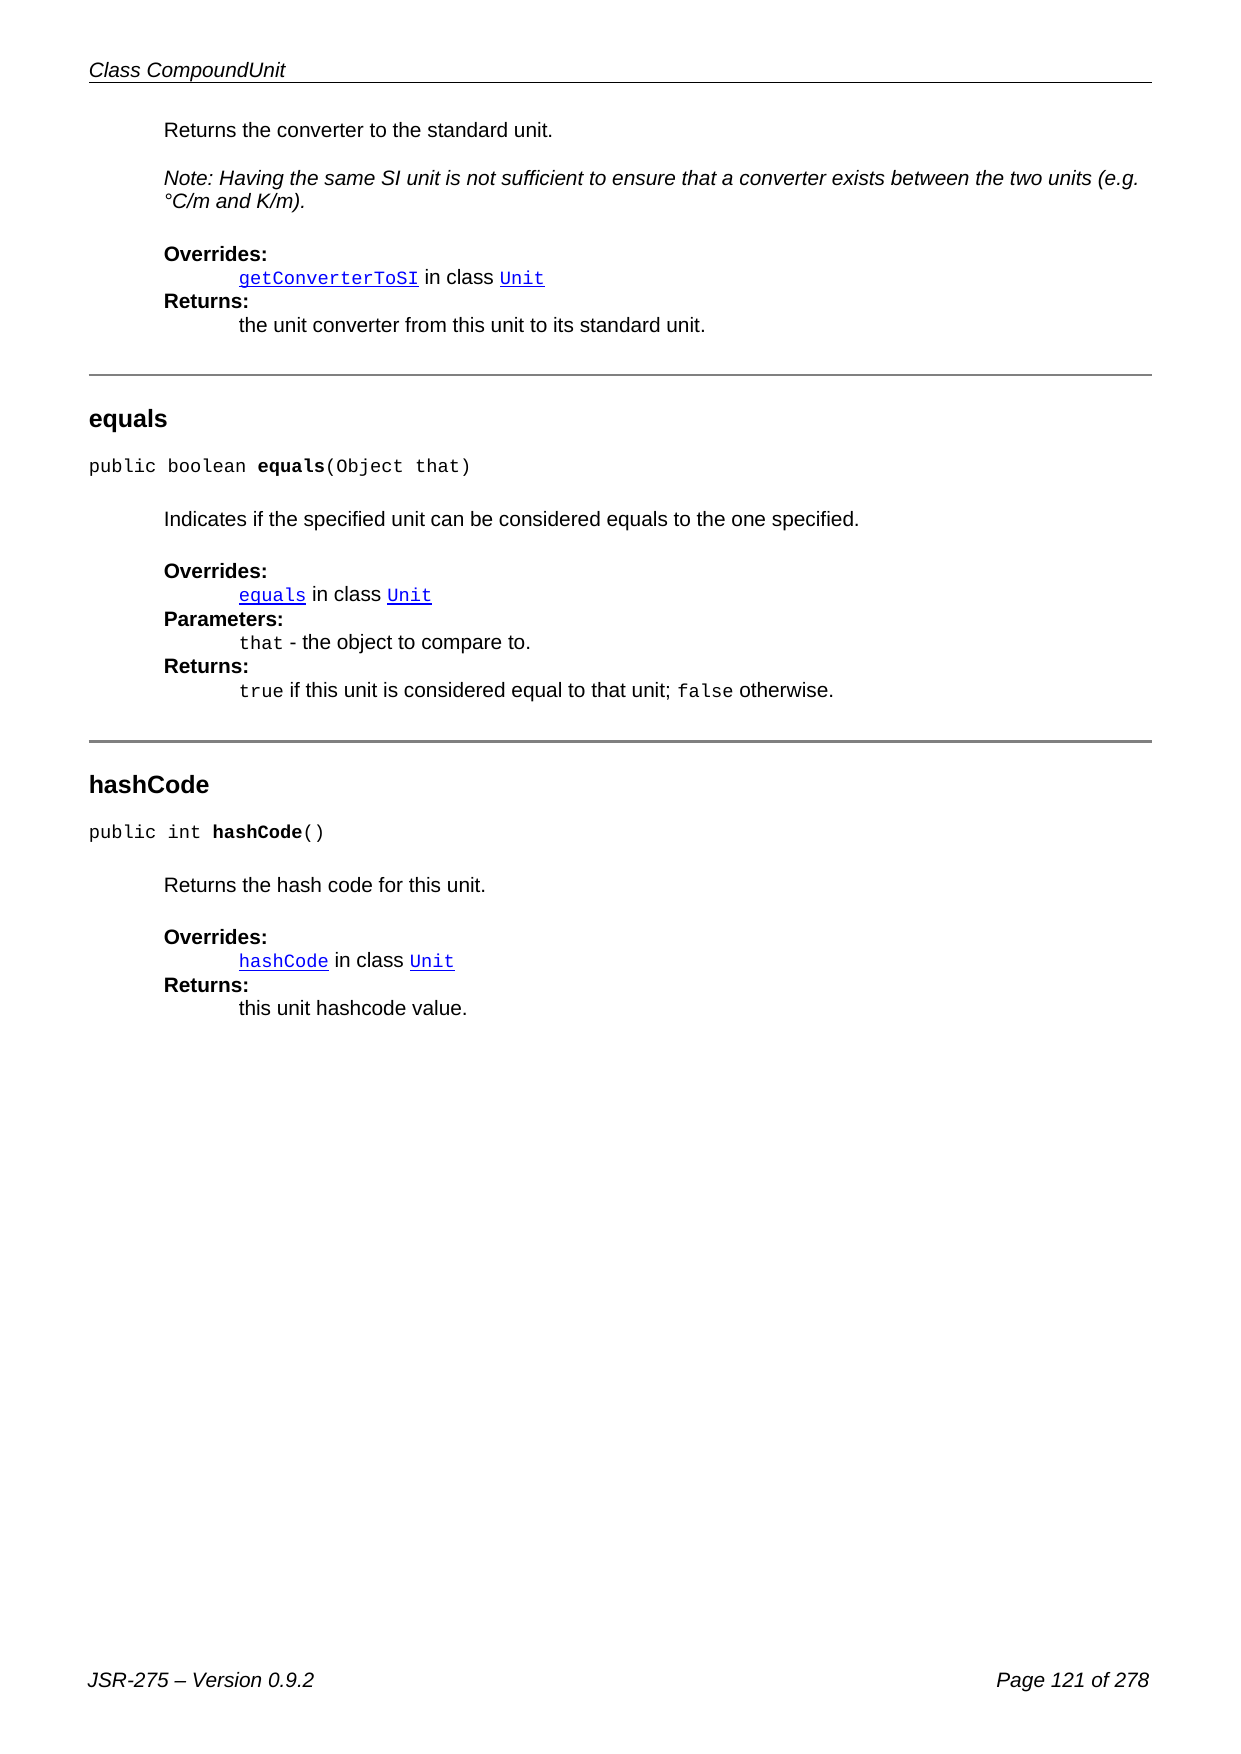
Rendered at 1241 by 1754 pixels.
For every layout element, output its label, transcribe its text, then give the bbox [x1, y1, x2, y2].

text Overrides: [163, 926, 1152, 949]
text this unit hashcode value. [238, 997, 1152, 1020]
text true if this unit is considered equal to that unit; false otherwise. [238, 678, 1152, 703]
text Note: Having the same SI unit is not sufficient to ensure that a converter exists between the two units (e.g. °C/m and K/m). [163, 167, 1152, 213]
text Indicates if the specified unit can be considered equals to the one specified. [163, 507, 1152, 530]
text getConverterToSI in class Unit [238, 266, 1152, 290]
subtitle hashCode [88, 771, 1152, 799]
subtitle equals [88, 405, 1152, 433]
text hashCode in class Unit [238, 949, 1152, 973]
text equals in class Unit [238, 583, 1152, 607]
text Returns the hash code for this unit. [163, 873, 1152, 897]
text Parameters: [163, 607, 1152, 631]
text Returns the converter to the standard unit. [163, 118, 1152, 142]
text Returns: [163, 290, 1152, 313]
text Returns: [163, 973, 1152, 997]
text public boolean equals(Object that) [88, 457, 1152, 478]
text Overrides: [163, 559, 1152, 583]
text Overrides: [163, 242, 1152, 266]
text Returns: [163, 655, 1152, 678]
text that - the object to compare to. [238, 631, 1152, 655]
text public int hashCode() [88, 823, 1152, 844]
text the unit converter from this unit to its standard unit. [238, 313, 1152, 336]
